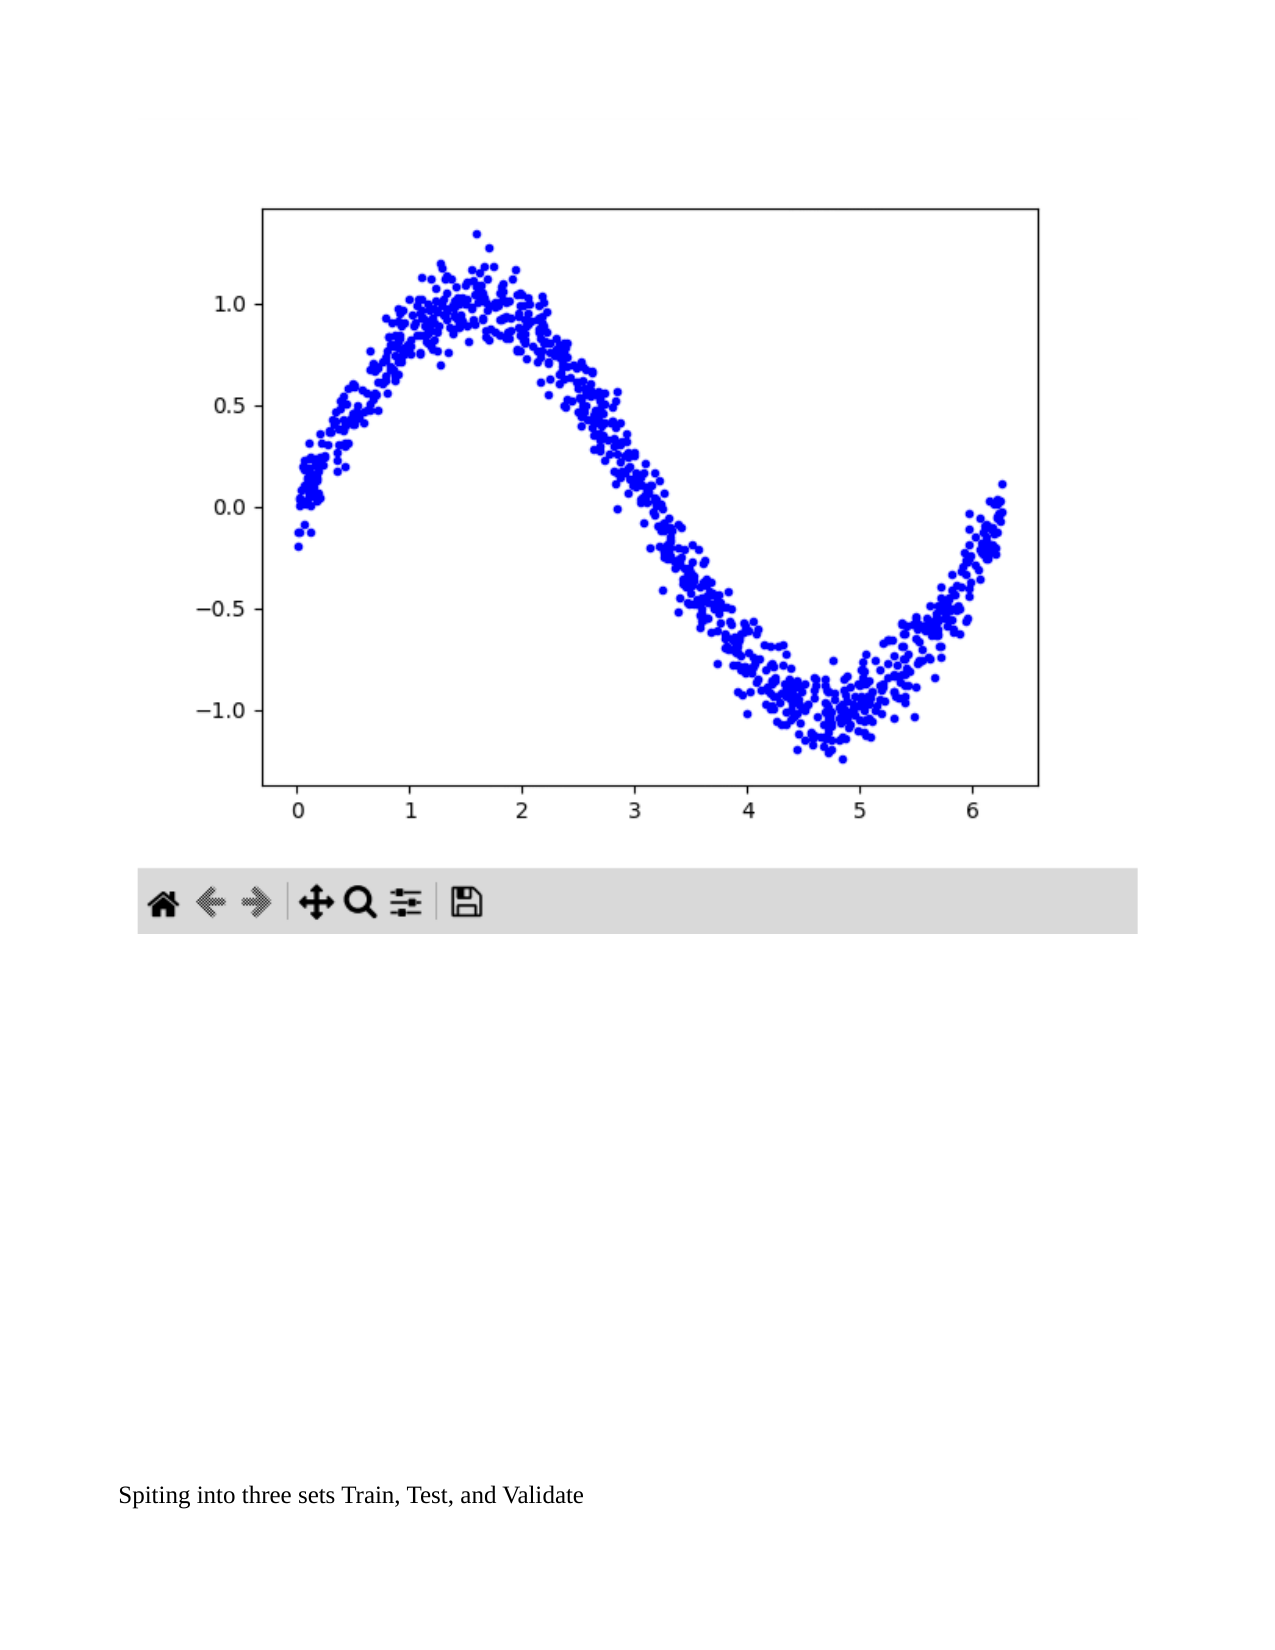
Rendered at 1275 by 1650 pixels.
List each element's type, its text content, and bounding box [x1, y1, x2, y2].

text Spiting into three sets Train, Test, and Validate [118, 1480, 1157, 1509]
picture [137, 118, 1138, 934]
